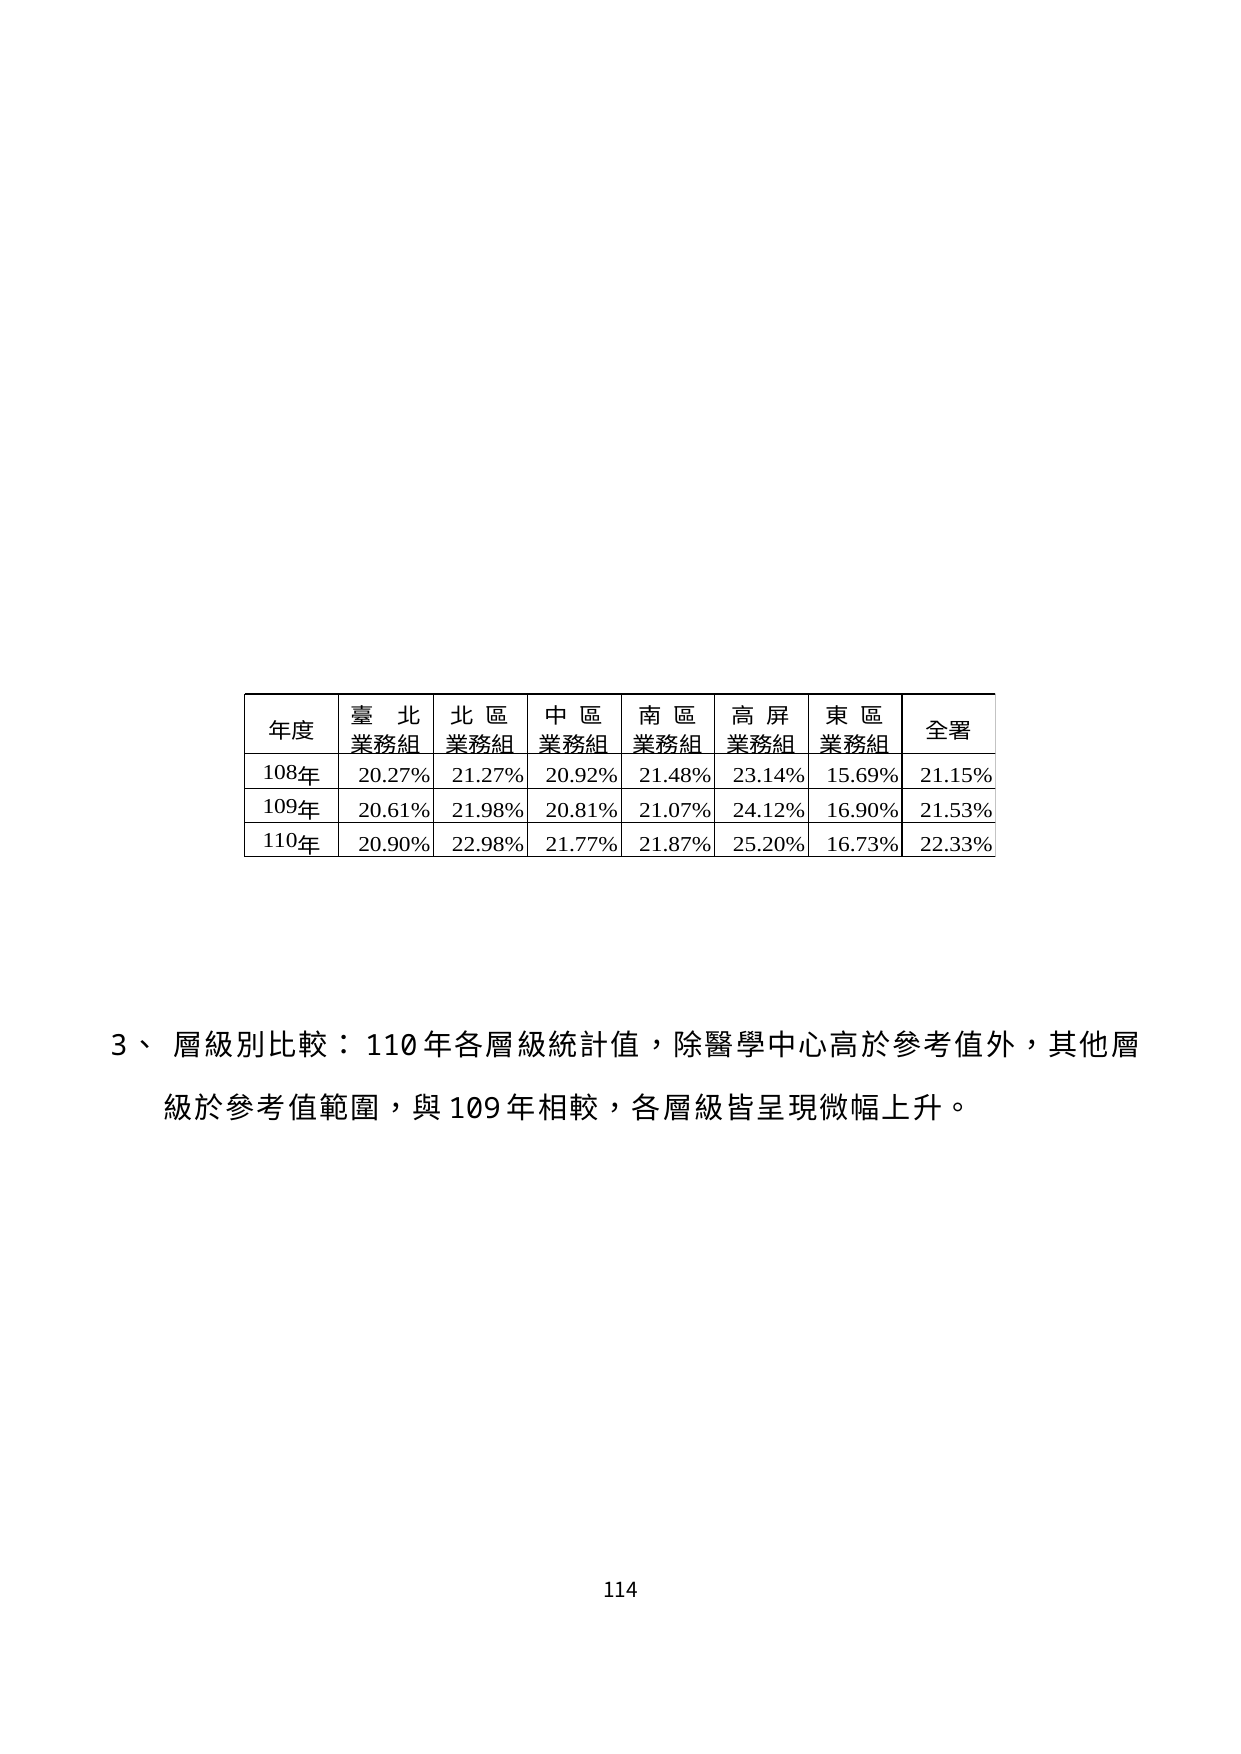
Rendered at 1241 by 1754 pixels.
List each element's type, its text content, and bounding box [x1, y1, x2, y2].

list 層級別比較：110年各層級統計值，除醫學中心高於參考值外，其他層級於參考值範圍，與109年相較，各層級皆呈現微幅上升。 [99, 1002, 1151, 1189]
